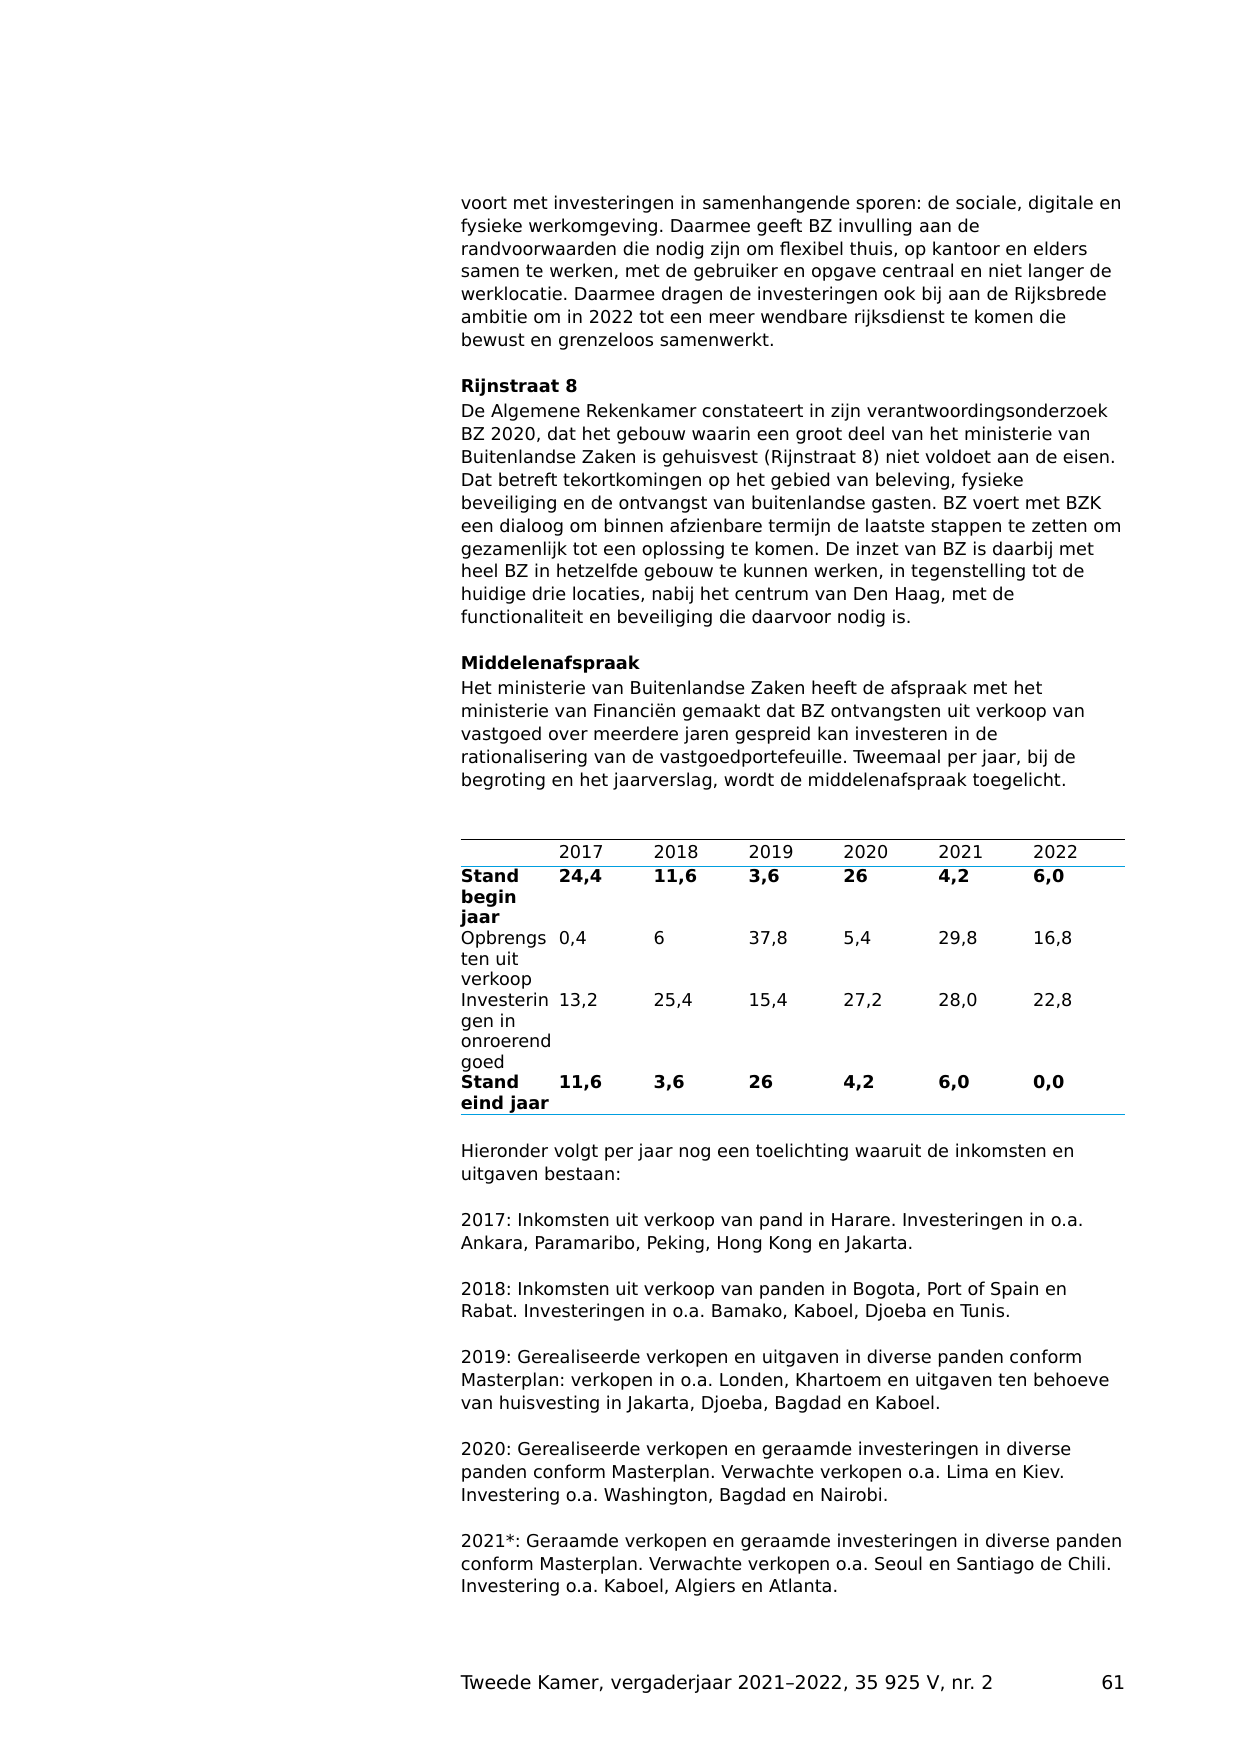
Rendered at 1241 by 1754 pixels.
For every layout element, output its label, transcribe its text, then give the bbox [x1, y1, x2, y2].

table_cell 37,8 [745, 928, 840, 990]
text voort met investeringen in samenhangende sporen: de sociale, digitale en fysieke werkomgeving. Daarmee geeft BZ invulling aan de randvoorwaarden die nodig zijn om flexibel thuis, op kantoor en elders samen te werken, met de gebruiker en opgave centraal en niet langer de werklocatie. Daarmee dragen de investeringen ook bij aan de Rijksbrede ambitie om in 2022 tot een meer wendbare rijksdienst te komen die bewust en grenzeloos samenwerkt. [461, 191, 1125, 351]
table_cell [461, 840, 556, 866]
table_cell 2021 [935, 840, 1030, 866]
table_cell Stand begin jaar [461, 867, 556, 928]
text Hieronder volgt per jaar nog een toelichting waaruit de inkomsten en uitgaven bestaan: [461, 1139, 1125, 1185]
table_cell 6,0 [1030, 867, 1125, 928]
table_cell 16,8 [1030, 928, 1125, 990]
table_cell Investeringen in onroerend goed [461, 990, 556, 1072]
table_cell 2020 [840, 840, 935, 866]
table_cell 26 [745, 1073, 840, 1114]
text 2019: Gerealiseerde verkopen en uitgaven in diverse panden conform Masterplan: verkopen in o.a. Londen, Khartoem en uitgaven ten behoeve van huisvesting in Jakarta, Djoeba, Bagdad en Kaboel. [461, 1345, 1125, 1414]
table_cell 15,4 [745, 990, 840, 1072]
text De Algemene Rekenkamer constateert in zijn verantwoordingsonderzoek BZ 2020, dat het gebouw waarin een groot deel van het ministerie van Buitenlandse Zaken is gehuisvest (Rijnstraat 8) niet voldoet aan de eisen. Dat betreft tekortkomingen op het gebied van beleving, fysieke beveiliging en de ontvangst van buitenlandse gasten. BZ voert met BZK een dialoog om binnen afzienbare termijn de laatste stappen te zetten om gezamenlijk tot een oplossing te komen. De inzet van BZ is daarbij met heel BZ in hetzelfde gebouw te kunnen werken, in tegenstelling tot de huidige drie locaties, nabij het centrum van Den Haag, met de functionaliteit en beveiliging die daarvoor nodig is. [461, 399, 1125, 628]
table_cell 2022 [1030, 840, 1125, 866]
text 2021*: Geraamde verkopen en geraamde investeringen in diverse panden conform Masterplan. Verwachte verkopen o.a. Seoul en Santiago de Chili. Investering o.a. Kaboel, Algiers en Atlanta. [461, 1529, 1125, 1597]
table_cell 11,6 [556, 1073, 650, 1114]
table_cell 22,8 [1030, 990, 1125, 1072]
table_cell 0,4 [556, 928, 650, 990]
text 2020: Gerealiseerde verkopen en geraamde investeringen in diverse panden conform Masterplan. Verwachte verkopen o.a. Lima en Kiev. Investering o.a. Washington, Bagdad en Nairobi. [461, 1437, 1125, 1506]
table_cell 11,6 [650, 867, 745, 928]
table_cell Opbrengsten uit verkoop [461, 928, 556, 990]
table_cell 24,4 [556, 867, 650, 928]
table_cell 2019 [745, 840, 840, 866]
text Het ministerie van Buitenlandse Zaken heeft de afspraak met het ministerie van Financiën gemaakt dat BZ ontvangsten uit verkoop van vastgoed over meerdere jaren gespreid kan investeren in de rationalisering van de vastgoedportefeuille. Tweemaal per jaar, bij de begroting en het jaarverslag, wordt de middelenafspraak toegelicht. [461, 676, 1125, 791]
table_cell 3,6 [650, 1073, 745, 1114]
table_cell 4,2 [840, 1073, 935, 1114]
table_cell 27,2 [840, 990, 935, 1072]
text Rijnstraat 8 [461, 374, 1125, 397]
table_cell 6 [650, 928, 745, 990]
table_cell 2018 [650, 840, 745, 866]
table_cell 4,2 [935, 867, 1030, 928]
table_cell 6,0 [935, 1073, 1030, 1114]
text Middelenafspraak [461, 651, 1125, 674]
table_cell 25,4 [650, 990, 745, 1072]
table_cell 3,6 [745, 867, 840, 928]
table_cell 0,0 [1030, 1073, 1125, 1114]
text 2018: Inkomsten uit verkoop van panden in Bogota, Port of Spain en Rabat. Investeringen in o.a. Bamako, Kaboel, Djoeba en Tunis. [461, 1277, 1125, 1322]
table_header Tabel 14 Overzicht middelenafspraak (bedragen x EUR 1 miljoen) [461, 814, 1125, 839]
table_cell 13,2 [556, 990, 650, 1072]
table_cell 26 [840, 867, 935, 928]
table_cell Stand eind jaar [461, 1073, 556, 1114]
table_cell 28,0 [935, 990, 1030, 1072]
table_cell 29,8 [935, 928, 1030, 990]
table_cell 5,4 [840, 928, 935, 990]
text 2017: Inkomsten uit verkoop van pand in Harare. Investeringen in o.a. Ankara, Paramaribo, Peking, Hong Kong en Jakarta. [461, 1208, 1125, 1254]
table_cell 2017 [556, 840, 650, 866]
